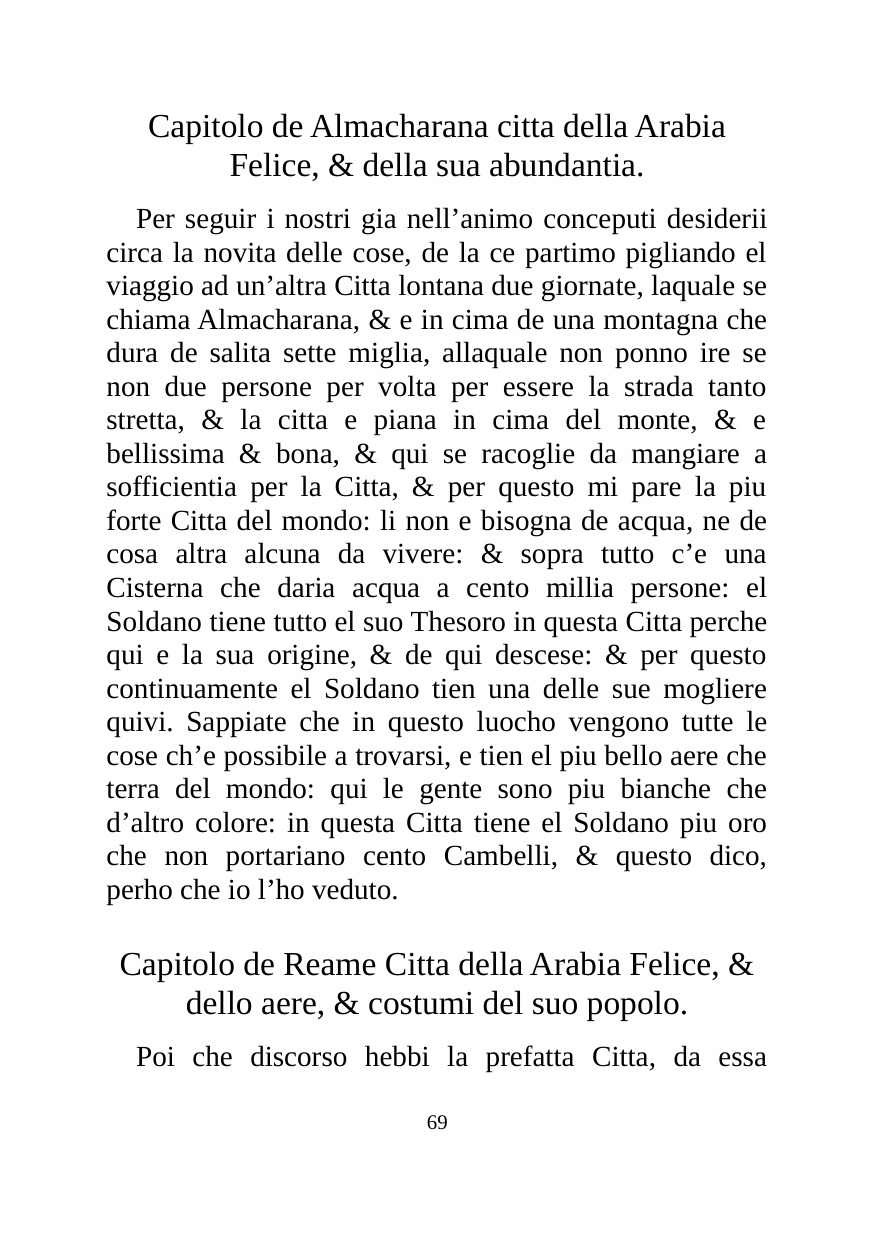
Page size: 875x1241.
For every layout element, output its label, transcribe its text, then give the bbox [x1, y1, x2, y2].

text Poi che discorso hebbi la prefatta Citta, da essa [106, 1039, 768, 1073]
subtitle Capitolo de Reame Citta della Arabia Felice, & dello aere, & costumi del suo popolo. [106, 944, 768, 1021]
text Per seguir i nostri gia nell’animo conceputi desiderii circa la novita delle cose, de la ce partimo pigliando el viaggio ad un’altra Citta lontana due giornate, laquale se chiama Almacharana, & e in cima de una montagna che dura de salita sette miglia, allaquale non ponno ire se non due persone per volta per essere la strada tanto stretta, & la citta e piana in cima del monte, & e bellissima & bona, & qui se racoglie da mangiare a sofficientia per la Citta, & per questo mi pare la piu forte Citta del mondo: li non e bisogna de acqua, ne de cosa altra alcuna da vivere: & sopra tutto c’e una Cisterna che daria acqua a cento millia persone: el Soldano tiene tutto el suo Thesoro in questa Citta perche qui e la sua origine, & de qui descese: & per questo continuamente el Soldano tien una delle sue mogliere quivi. Sappiate che in questo luocho vengono tutte le cose ch’e possibile a trovarsi, e tien el piu bello aere che terra del mondo: qui le gente sono piu bianche che d’altro colore: in questa Citta tiene el Soldano piu oro che non portariano cento Cambelli, & questo dico, perho che io l’ho veduto. [106, 201, 768, 906]
subtitle Capitolo de Almacharana citta della Arabia Felice, & della sua abundantia. [106, 106, 768, 183]
